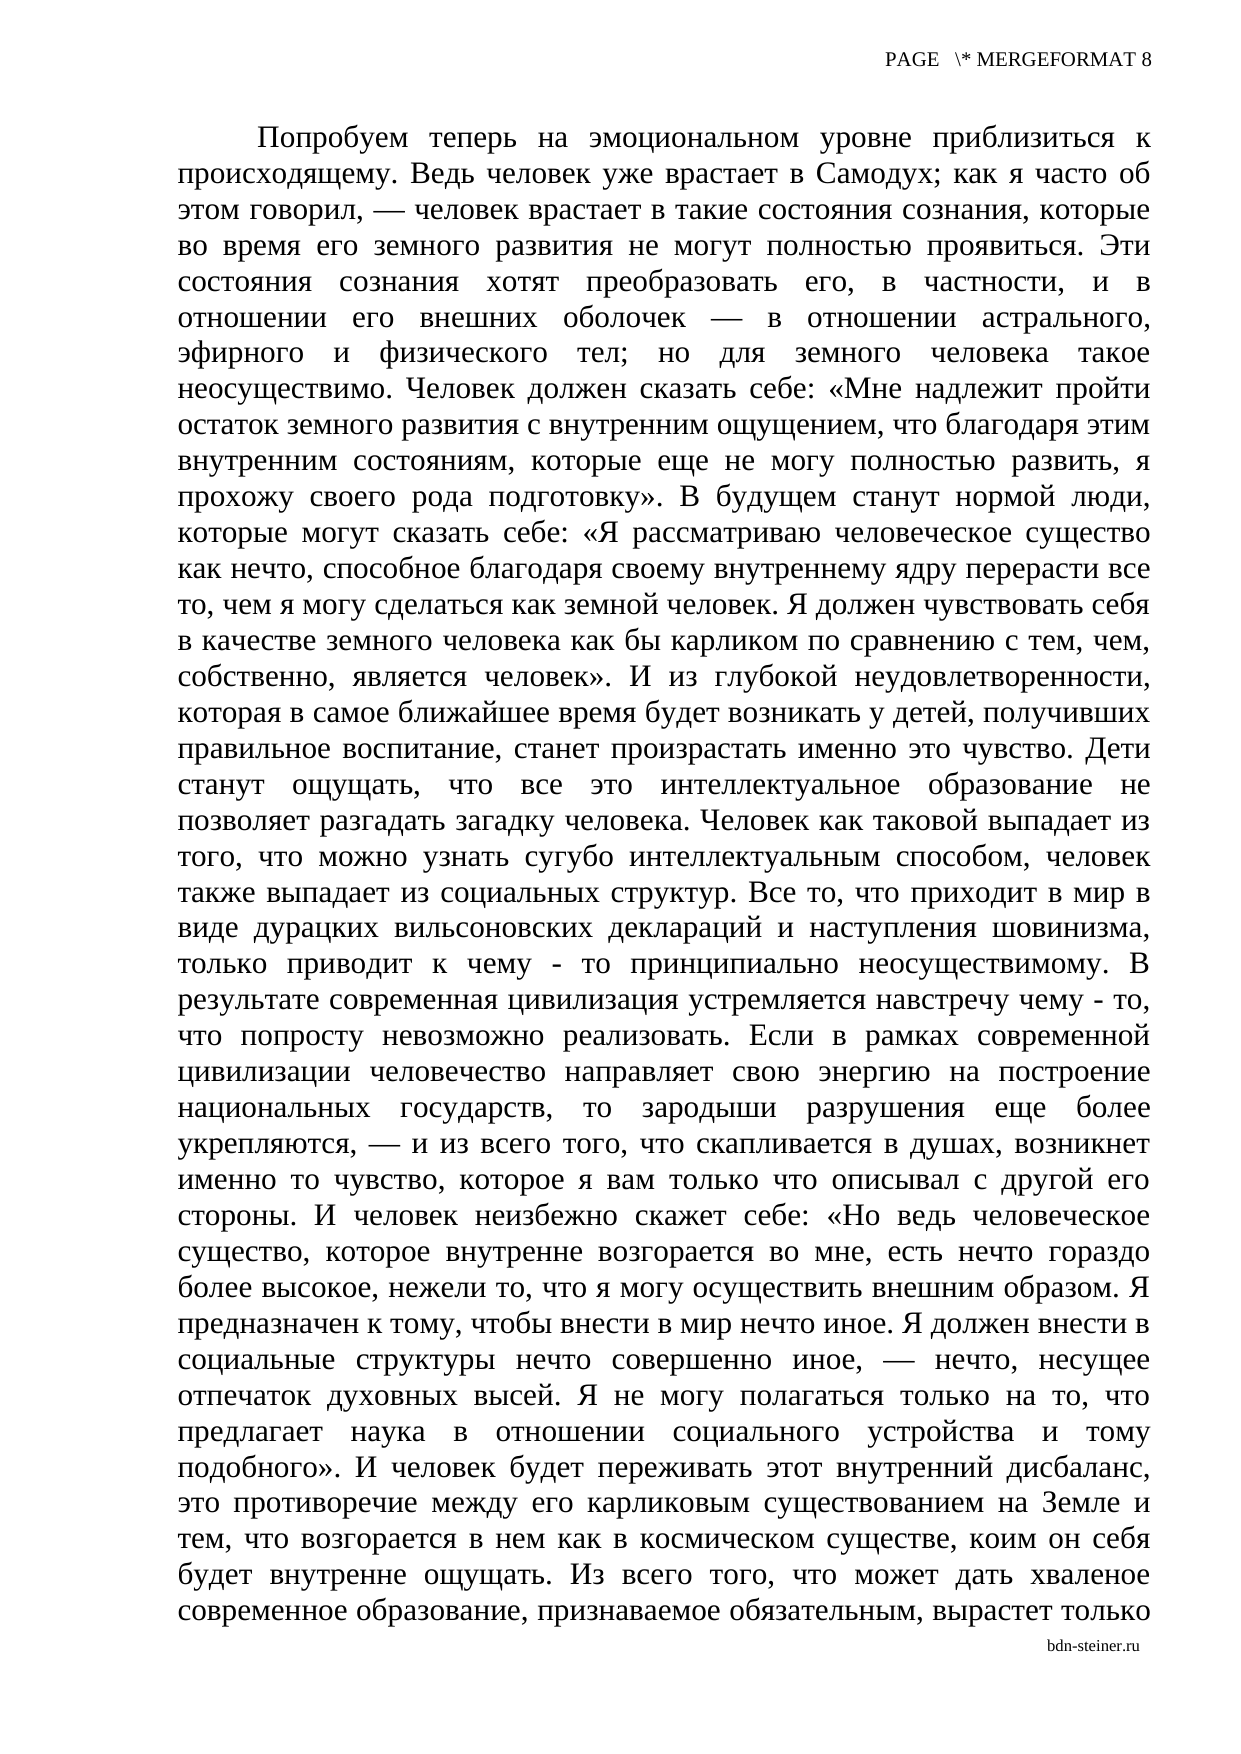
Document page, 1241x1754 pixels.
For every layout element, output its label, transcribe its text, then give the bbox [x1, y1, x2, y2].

text Попробуем теперь на эмоциональном уровне приблизиться к происходящему. Ведь человек уже врастает в Самодух; как я часто об этом говорил, — человек врастает в такие состояния сознания, которые во время его земного развития не могут полностью проявиться. Эти состояния сознания хотят преобразовать его, в частности, и в отношении его внешних оболочек — в отношении астрального, эфирного и физического тел; но для земного человека такое неосуществимо. Человек должен сказать себе: «Мне надлежит пройти остаток земного развития с внутренним ощущением, что благодаря этим внутренним состояниям, которые еще не могу полностью развить, я прохожу своего рода подготовку». В будущем станут нормой люди, которые могут сказать себе: «Я рассматриваю человеческое существо как нечто, способное благодаря своему внутреннему ядру перерасти все то, чем я могу сделаться как земной человек. Я должен чувствовать себя в качестве земного человека как бы карликом по сравнению с тем, чем, собственно, является человек». И из глубокой неудовлетворенности, которая в самое ближайшее время будет возникать у детей, получивших правильное воспитание, станет произрастать именно это чувство. Дети станут ощущать, что все это интеллектуальное образование не позволяет разгадать загадку человека. Человек как таковой выпадает из того, что можно узнать сугубо интеллектуальным способом, человек также выпадает из социальных структур. Все то, что приходит в мир в виде дурацких вильсоновских деклараций и наступления шовинизма, только приводит к чему - то принципиально неосуществимому. В результате современная цивилизация устремляется навстречу чему - то, что попросту невозможно реализовать. Если в рамках современной цивилизации человечество направляет свою энергию на построение национальных государств, то зародыши разрушения еще более укрепляются, — и из всего того, что скапливается в душах, возникнет именно то чувство, которое я вам только что описывал с другой его стороны. И человек неизбежно скажет себе: «Но ведь человеческое существо, которое внутренне возгорается во мне, есть нечто гораздо более высокое, нежели то, что я могу осуществить внешним образом. Я предназначен к тому, чтобы внести в мир нечто иное. Я должен внести в социальные структуры нечто совершенно иное, — нечто, несущее отпечаток духовных высей. Я не могу полагаться только на то, что предлагает наука в отношении социального устройства и тому подобного». И человек будет переживать этот внутренний дисбаланс, это противоречие между его карликовым существованием на Земле и тем, что возгорается в нем как в космическом существе, коим он себя будет внутренне ощущать. Из всего того, что может дать хваленое современное образование, признаваемое обязательным, вырастет только [177, 118, 1152, 1627]
